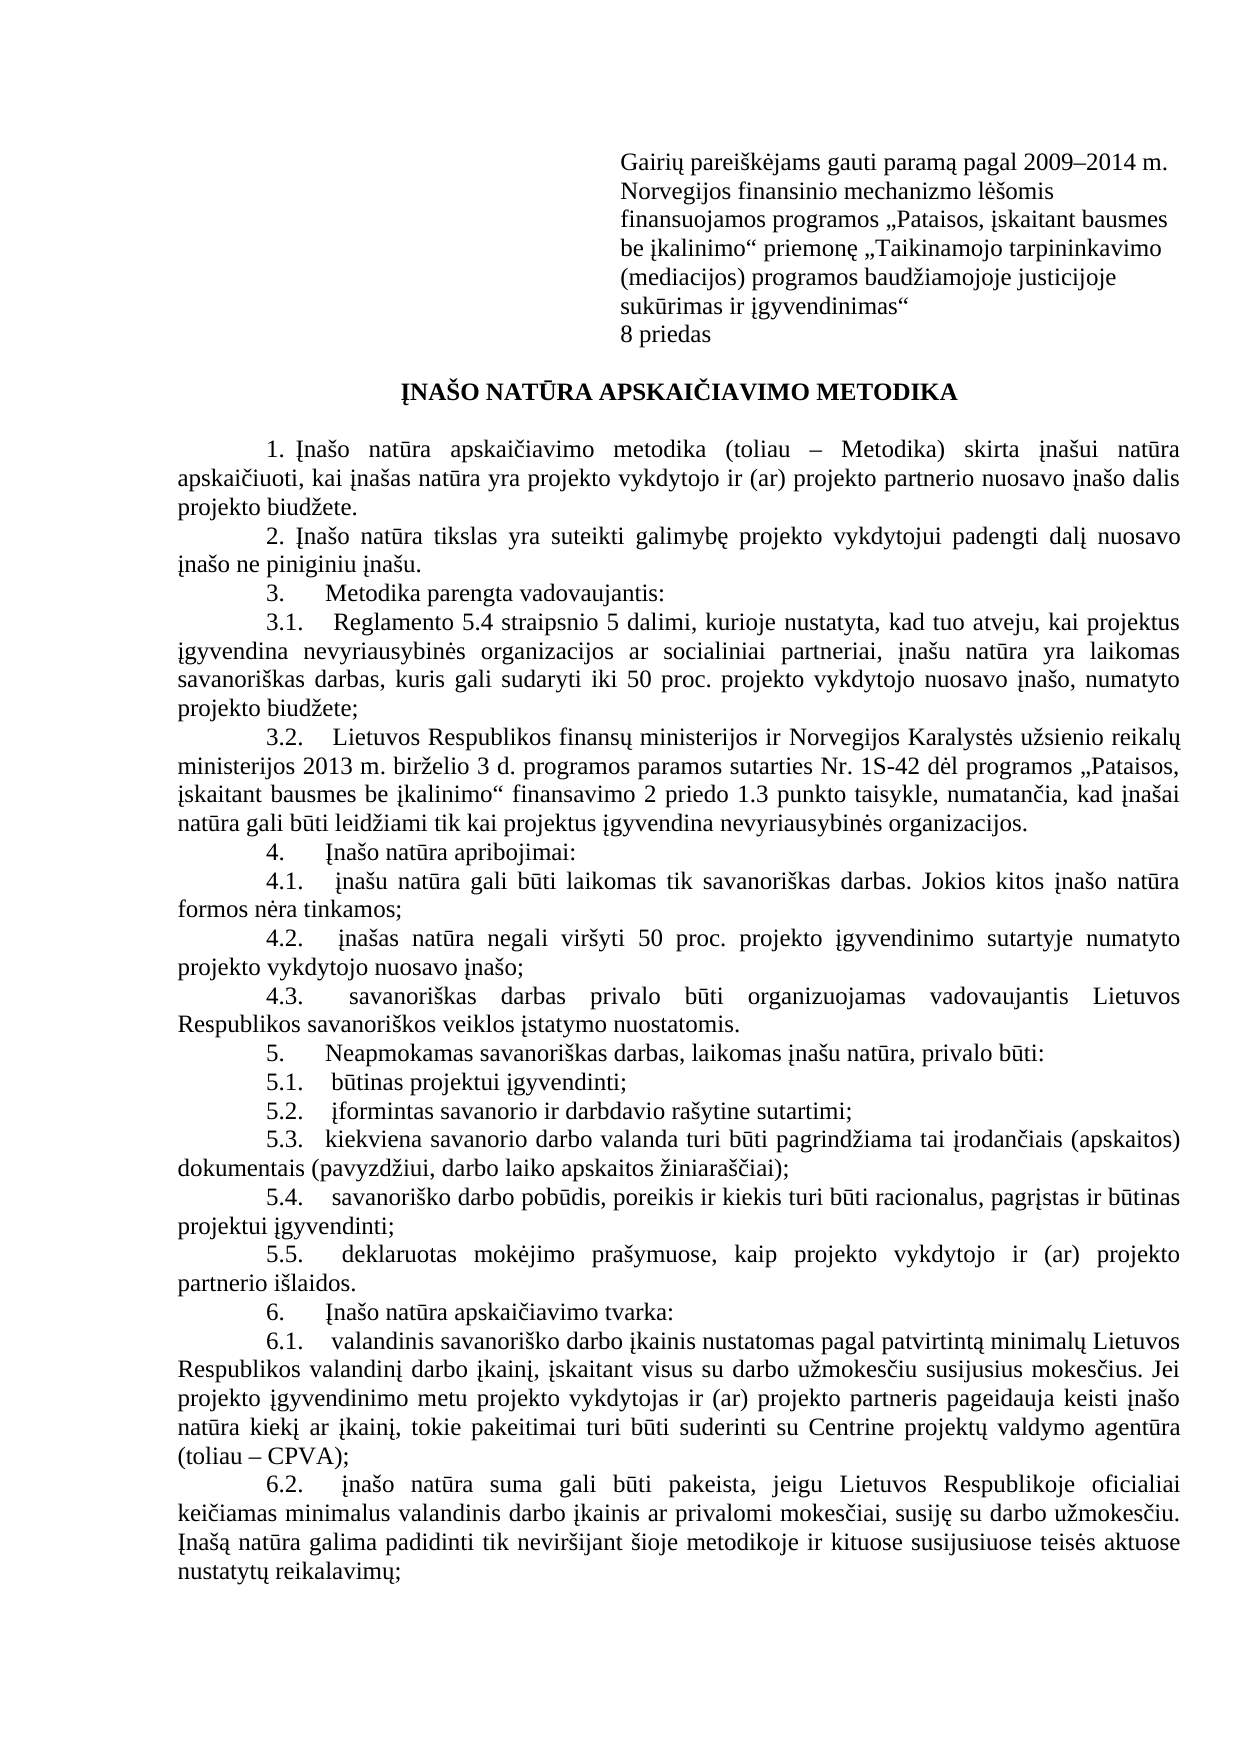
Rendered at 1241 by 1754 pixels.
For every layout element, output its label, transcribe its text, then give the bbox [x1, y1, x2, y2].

text 4.3. savanoriškas darbas privalo būti organizuojamas vadovaujantis Lietuvos Respublikos savanoriškos veiklos įstatymo nuostatomis. [177, 981, 1181, 1038]
text be įkalinimo“ priemonę „Taikinamojo tarpininkavimo [620, 233, 1181, 262]
text 4. Įnašo natūra apribojimai: [177, 837, 1181, 866]
text 3.2. Lietuvos Respublikos finansų ministerijos ir Norvegijos Karalystės užsienio reikalų ministerijos 2013 m. birželio 3 d. programos paramos sutarties Nr. 1S-42 dėl programos „Pataisos, įskaitant bausmes be įkalinimo“ finansavimo 2 priedo 1.3 punkto taisykle, numatančia, kad įnašai natūra gali būti leidžiami tik kai projektus įgyvendina nevyriausybinės organizacijos. [177, 722, 1181, 837]
text (mediacijos) programos baudžiamojoje justicijoje [620, 262, 1181, 291]
text sukūrimas ir įgyvendinimas“ [620, 291, 1181, 319]
text 4.2. įnašas natūra negali viršyti 50 proc. projekto įgyvendinimo sutartyje numatyto projekto vykdytojo nuosavo įnašo; [177, 923, 1181, 981]
text 5.4. savanoriško darbo pobūdis, poreikis ir kiekis turi būti racionalus, pagrįstas ir būtinas projektui įgyvendinti; [177, 1182, 1181, 1239]
text 8 priedas [620, 319, 1181, 348]
text 5.3. kiekviena savanorio darbo valanda turi būti pagrindžiama tai įrodančiais (apskaitos) dokumentais (pavyzdžiui, darbo laiko apskaitos žiniaraščiai); [177, 1124, 1181, 1182]
text 1. Įnašo natūra apskaičiavimo metodika (toliau – Metodika) skirta įnašui natūra apskaičiuoti, kai įnašas natūra yra projekto vykdytojo ir (ar) projekto partnerio nuosavo įnašo dalis projekto biudžete. [177, 434, 1181, 521]
text Norvegijos finansinio mechanizmo lėšomis [620, 176, 1181, 204]
text 5.1. būtinas projektui įgyvendinti; [177, 1067, 1181, 1096]
text Gairių pareiškėjams gauti paramą pagal 2009–2014 m. [620, 147, 1181, 176]
text 5.2. įformintas savanorio ir darbdavio rašytine sutartimi; [177, 1096, 1181, 1124]
text 2. Įnašo natūra tikslas yra suteikti galimybę projekto vykdytojui padengti dalį nuosavo įnašo ne piniginiu įnašu. [177, 521, 1181, 578]
text 4.1. įnašu natūra gali būti laikomas tik savanoriškas darbas. Jokios kitos įnašo natūra formos nėra tinkamos; [177, 866, 1181, 923]
text 5.5. deklaruotas mokėjimo prašymuose, kaip projekto vykdytojo ir (ar) projekto partnerio išlaidos. [177, 1239, 1181, 1297]
text 3. Metodika parengta vadovaujantis: [177, 578, 1181, 607]
text 3.1. Reglamento 5.4 straipsnio 5 dalimi, kurioje nustatyta, kad tuo atveju, kai projektus įgyvendina nevyriausybinės organizacijos ar socialiniai partneriai, įnašu natūra yra laikomas savanoriškas darbas, kuris gali sudaryti iki 50 proc. projekto vykdytojo nuosavo įnašo, numatyto projekto biudžete; [177, 607, 1181, 722]
text ĮNAŠO NATŪRA APSKAIČIAVIMO METODIKA [177, 377, 1181, 406]
text 5. Neapmokamas savanoriškas darbas, laikomas įnašu natūra, privalo būti: [177, 1038, 1181, 1067]
text 6. Įnašo natūra apskaičiavimo tvarka: [177, 1297, 1181, 1326]
text 6.2. įnašo natūra suma gali būti pakeista, jeigu Lietuvos Respublikoje oficialiai keičiamas minimalus valandinis darbo įkainis ar privalomi mokesčiai, susiję su darbo užmokesčiu. Įnašą natūra galima padidinti tik neviršijant šioje metodikoje ir kituose susijusiuose teisės aktuose nustatytų reikalavimų; [177, 1469, 1181, 1584]
text 6.1. valandinis savanoriško darbo įkainis nustatomas pagal patvirtintą minimalų Lietuvos Respublikos valandinį darbo įkainį, įskaitant visus su darbo užmokesčiu susijusius mokesčius. Jei projekto įgyvendinimo metu projekto vykdytojas ir (ar) projekto partneris pageidauja keisti įnašo natūra kiekį ar įkainį, tokie pakeitimai turi būti suderinti su Centrine projektų valdymo agentūra (toliau – CPVA); [177, 1326, 1181, 1469]
text finansuojamos programos „Pataisos, įskaitant bausmes [620, 204, 1181, 233]
